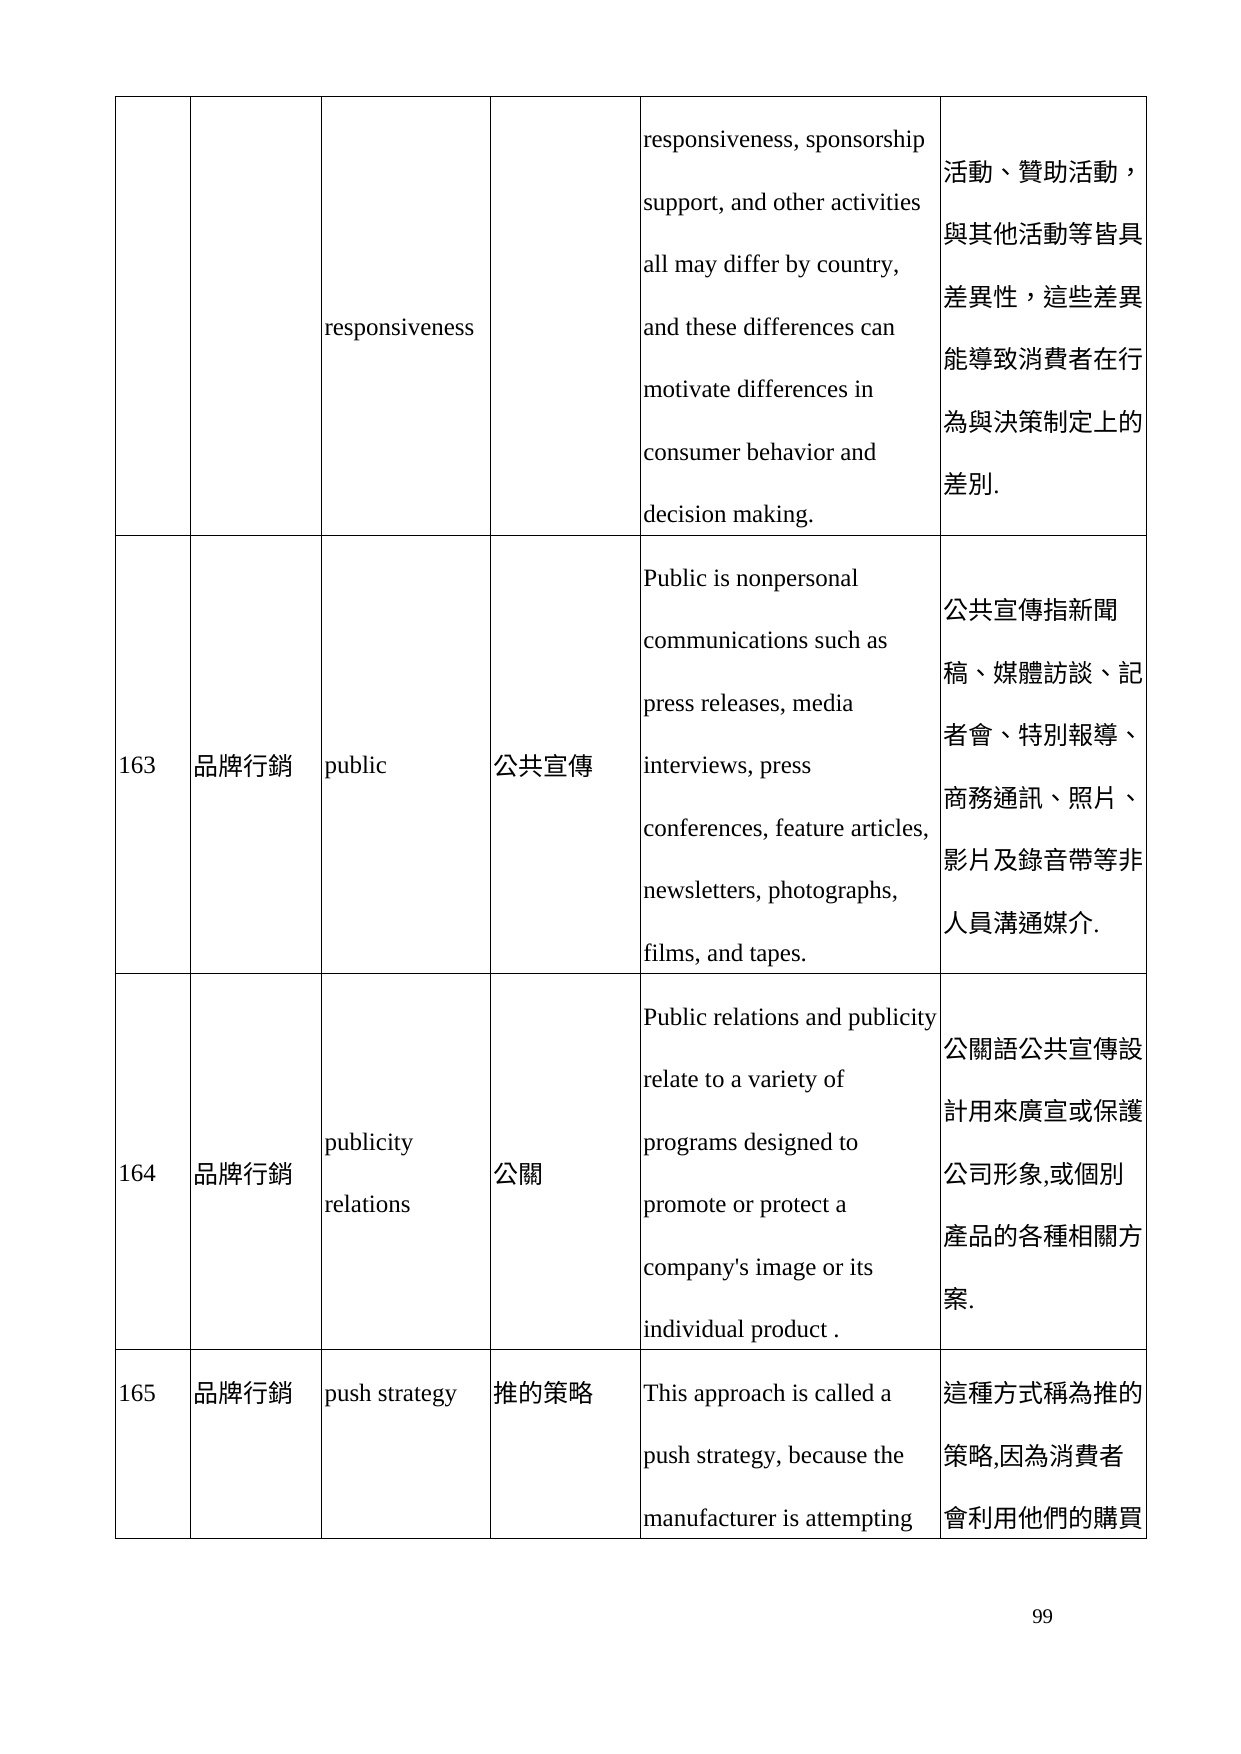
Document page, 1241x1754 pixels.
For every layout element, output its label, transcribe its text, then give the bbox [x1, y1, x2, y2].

table_cell 163 [116, 536, 190, 973]
table_cell 165 [116, 1350, 190, 1538]
table_cell responsiveness, sponsorship support, and other activities all may differ by country, and these differences can motivate differences in consumer behavior and decision making. [641, 97, 940, 535]
table_cell 推的策略 [491, 1350, 640, 1538]
table_cell 公共宣傳 [491, 536, 640, 973]
table_cell public [322, 536, 490, 973]
table_cell 品牌行銷 [191, 536, 321, 973]
table_cell [191, 97, 321, 535]
table_cell 品牌行銷 [191, 1350, 321, 1538]
table_cell Public relations and publicity relate to a variety of programs designed to promote or protect a company's image or its individual product . [641, 974, 940, 1349]
table_cell [116, 97, 190, 535]
table_cell push strategy [322, 1350, 490, 1538]
table_cell [491, 97, 640, 535]
table_cell Public is nonpersonal communications such as press releases, media interviews, press conferences, feature articles, newsletters, photographs, films, and tapes. [641, 536, 940, 973]
table_cell 品牌行銷 [191, 974, 321, 1349]
table_cell 164 [116, 974, 190, 1349]
table_cell 公共宣傳指新聞稿、媒體訪談、記者會、特別報導、商務通訊、照片、影片及錄音帶等非人員溝通媒介. [941, 536, 1146, 973]
table_cell 這種方式稱為推的策略,因為消費者會利用他們的購買 [941, 1350, 1146, 1538]
table_cell 活動、贊助活動，與其他活動等皆具差異性，這些差異能導致消費者在行為與決策制定上的差別. [941, 97, 1146, 535]
table_cell 公關語公共宣傳設計用來廣宣或保護公司形象,或個別產品的各種相關方案. [941, 974, 1146, 1349]
table_cell publicity relations [322, 974, 490, 1349]
table_cell responsiveness [322, 97, 490, 535]
table_cell This approach is called a push strategy, because the manufacturer is attempting [641, 1350, 940, 1538]
table_cell 公關 [491, 974, 640, 1349]
